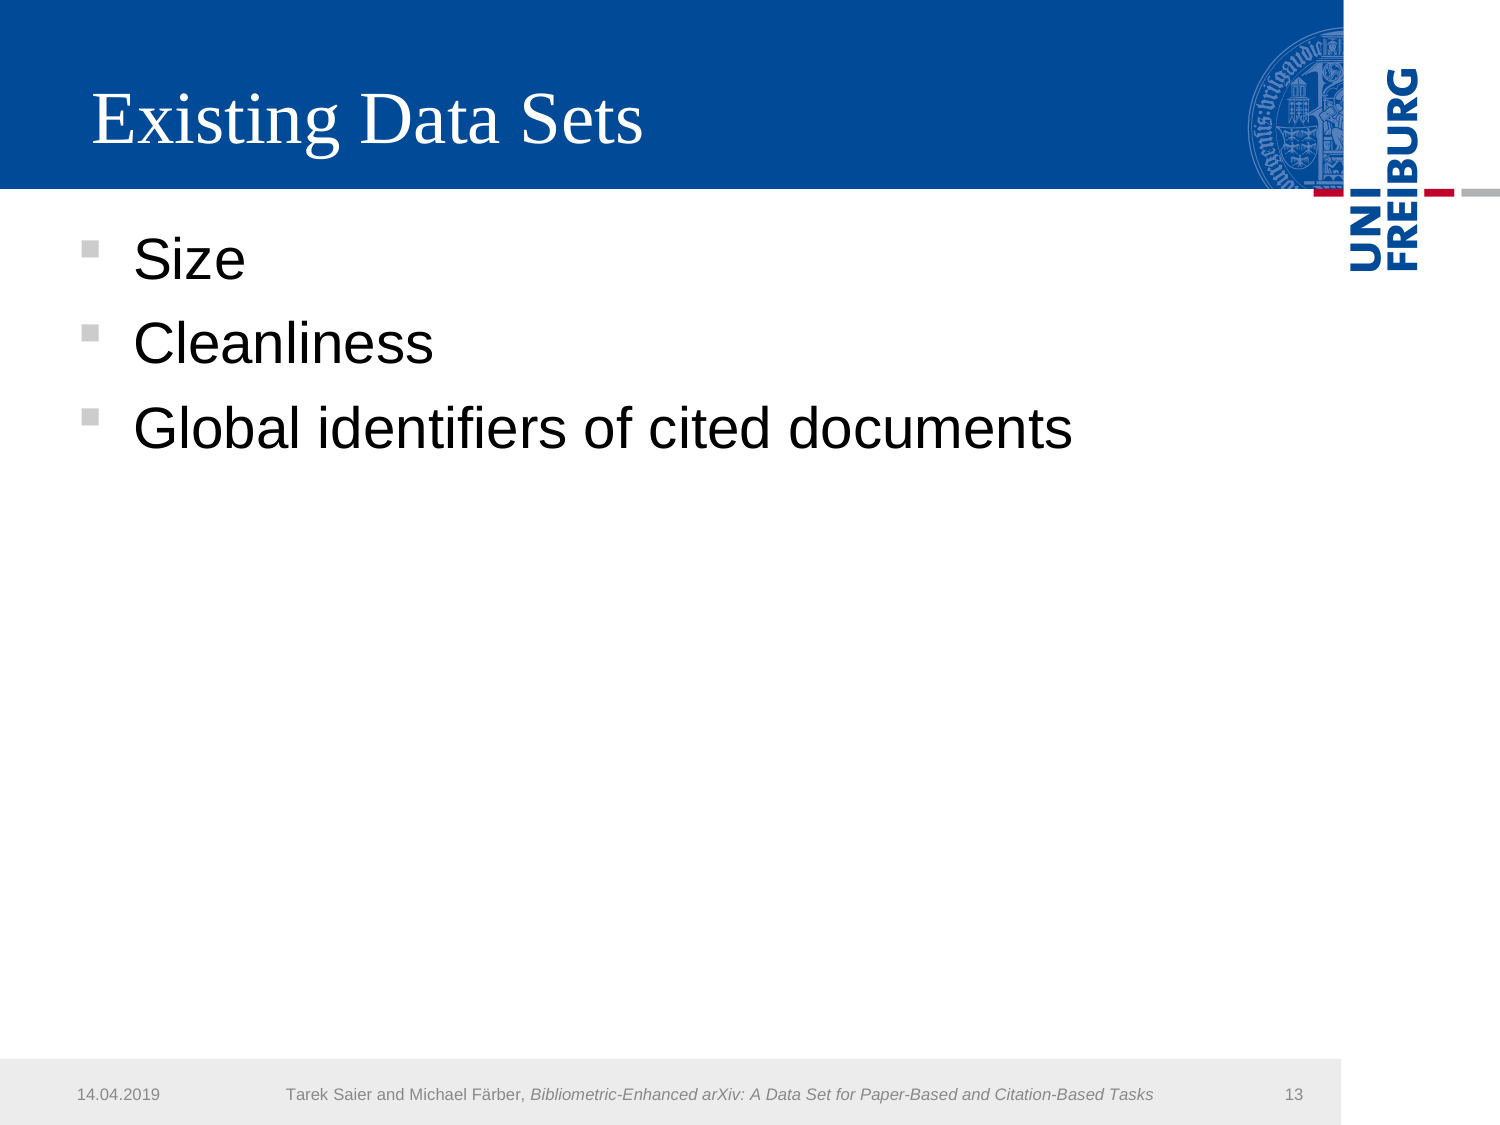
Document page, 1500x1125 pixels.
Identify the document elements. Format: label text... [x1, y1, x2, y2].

title Existing Data Sets [76, 49, 1235, 178]
list Size Cleanliness Global identifiers of cited documents [76, 221, 1341, 1009]
picture [0, 0, 1500, 271]
